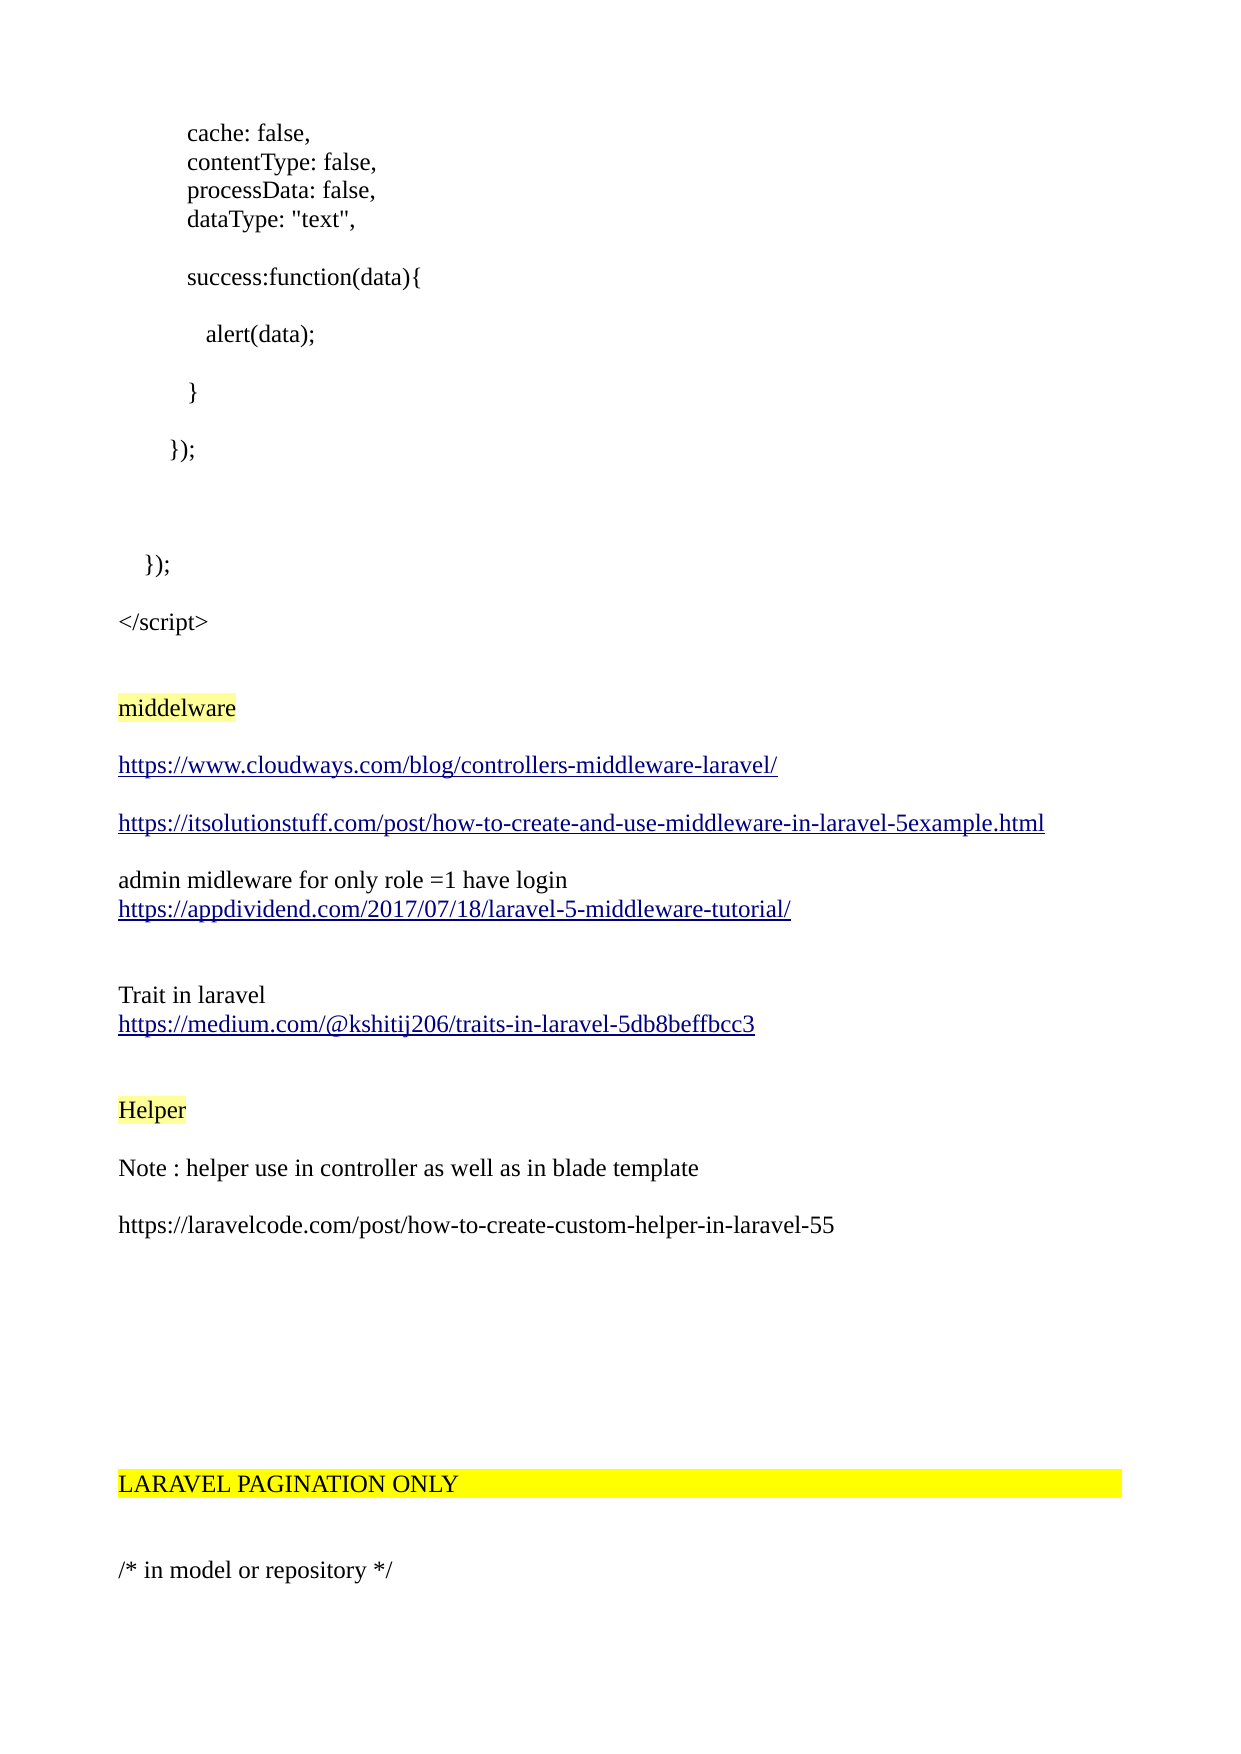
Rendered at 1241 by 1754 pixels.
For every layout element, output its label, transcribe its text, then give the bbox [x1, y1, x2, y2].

text }); [118, 434, 1122, 463]
text middelware [118, 693, 1122, 722]
text contentType: false, [118, 147, 1122, 176]
text /* in model or repository */ [118, 1556, 1122, 1584]
text https://itsolutionstuff.com/post/how-to-create-and-use-middleware-in-laravel-5example.html [118, 808, 1122, 837]
text dataType: "text", [118, 204, 1122, 233]
text processData: false, [118, 176, 1122, 204]
text </script> [118, 607, 1122, 636]
text LARAVEL PAGINATION ONLY [118, 1469, 1122, 1498]
text }); [118, 549, 1122, 578]
text https://medium.com/@kshitij206/traits-in-laravel-5db8beffbcc3 [118, 1009, 1122, 1038]
text https://www.cloudways.com/blog/controllers-middleware-laravel/ [118, 751, 1122, 779]
text https://laravelcode.com/post/how-to-create-custom-helper-in-laravel-55 [118, 1211, 1122, 1239]
text success:function(data){ [118, 262, 1122, 291]
text cache: false, [118, 118, 1122, 147]
text admin midleware for only role =1 have login [118, 866, 1122, 894]
text Note : helper use in controller as well as in blade template [118, 1153, 1122, 1182]
text alert(data); [118, 319, 1122, 348]
text https://appdividend.com/2017/07/18/laravel-5-middleware-tutorial/ [118, 894, 1122, 923]
text Helper [118, 1096, 1122, 1124]
text } [118, 377, 1122, 406]
text Trait in laravel [118, 981, 1122, 1009]
